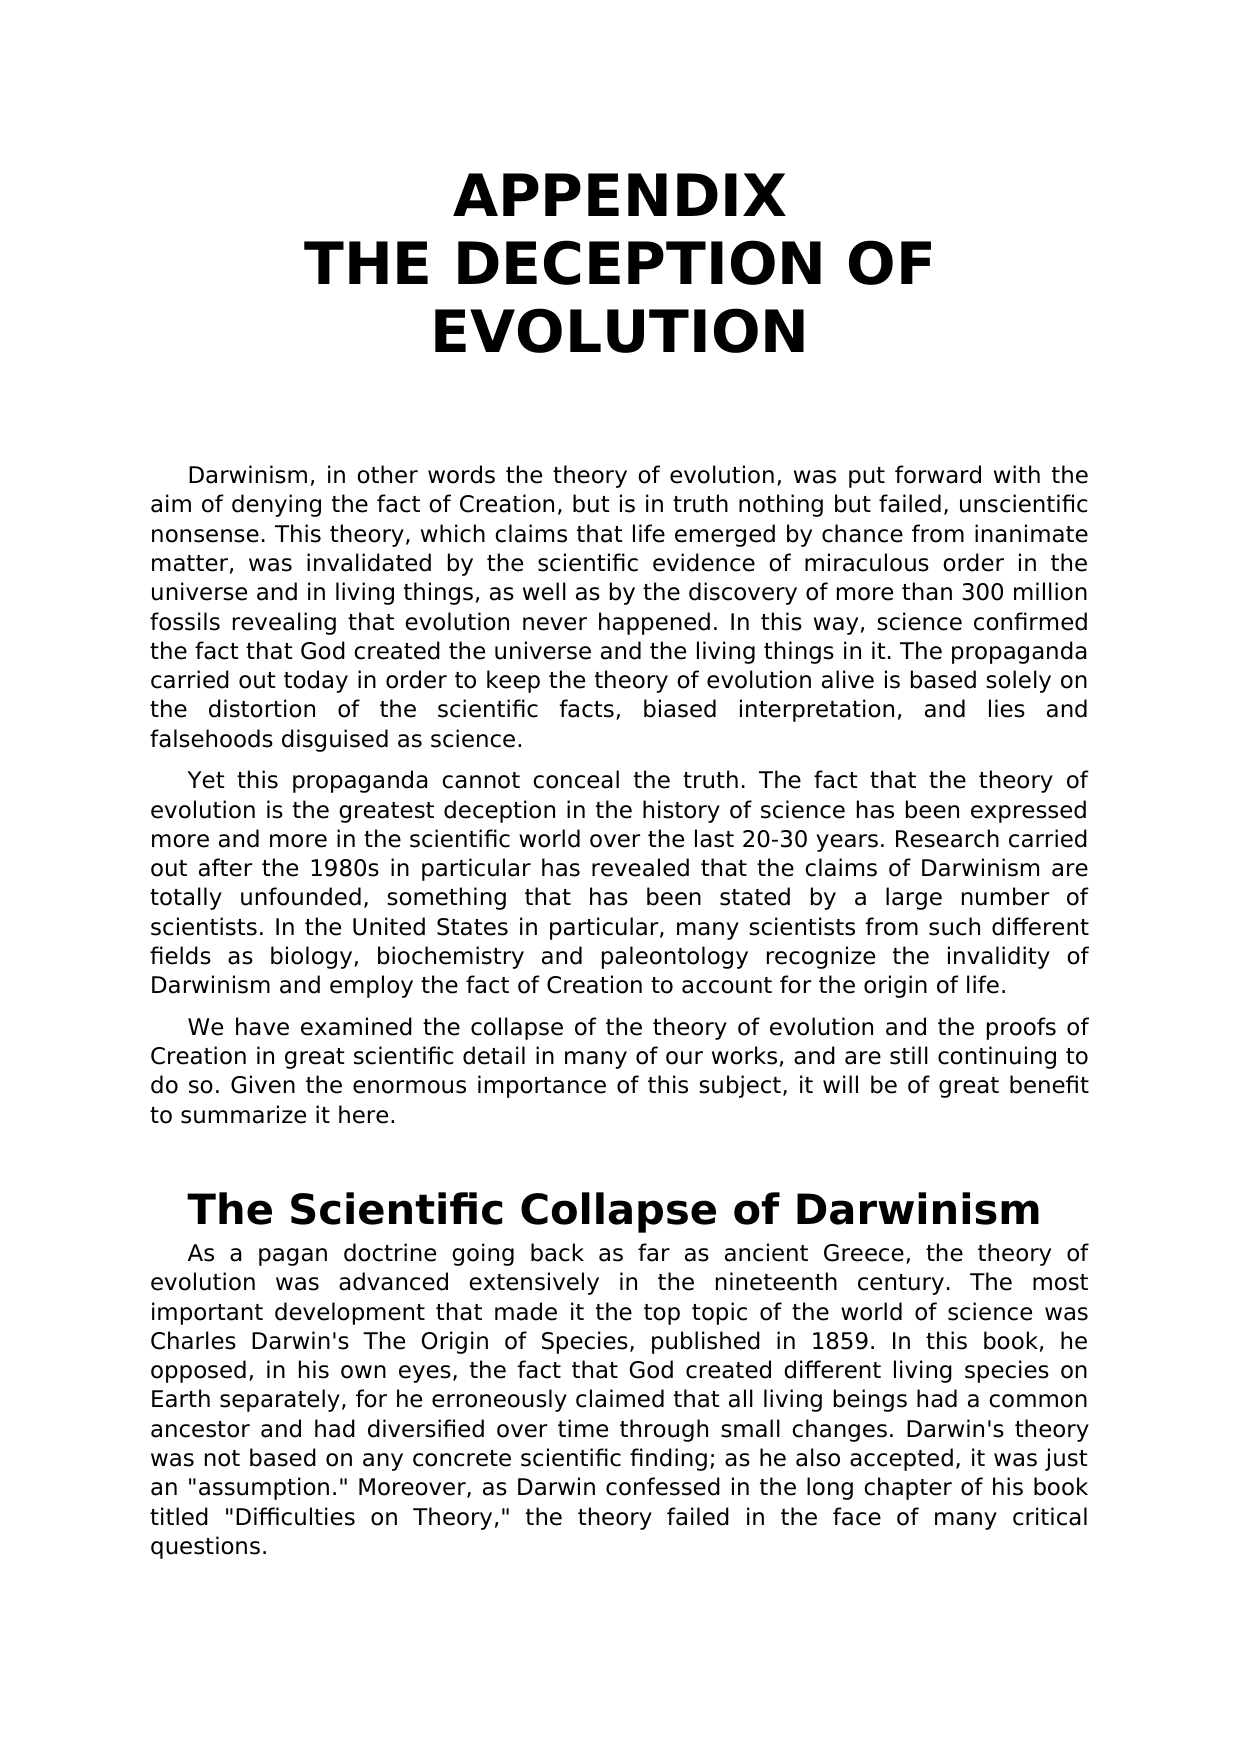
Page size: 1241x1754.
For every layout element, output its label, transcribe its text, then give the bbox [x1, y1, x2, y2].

subtitle APPENDIX THE DECEPTION OF EVOLUTION [150, 162, 1090, 366]
subtitle The Scientific Collapse of Darwinism [187, 1186, 1090, 1234]
text We have examined the collapse of the theory of evolution and the proofs of Creation in great scientific detail in many of our works, and are still continuing to do so. Given the enormous importance of this subject, it will be of great benefit to summarize it here. [150, 1014, 1090, 1129]
text Darwinism, in other words the theory of evolution, was put forward with the aim of denying the fact of Creation, but is in truth nothing but failed, unscientific nonsense. This theory, which claims that life emerged by chance from inanimate matter, was invalidated by the scientific evidence of miraculous order in the universe and in living things, as well as by the discovery of more than 300 million fossils revealing that evolution never happened. In this way, science confirmed the fact that God created the universe and the living things in it. The propaganda carried out today in order to keep the theory of evolution alive is based solely on the distortion of the scientific facts, biased interpretation, and lies and falsehoods disguised as science. [150, 462, 1090, 752]
text Yet this propaganda cannot conceal the truth. The fact that the theory of evolution is the greatest deception in the history of science has been expressed more and more in the scientific world over the last 20-30 years. Research carried out after the 1980s in particular has revealed that the claims of Darwinism are totally unfounded, something that has been stated by a large number of scientists. In the United States in particular, many scientists from such different fields as biology, biochemistry and paleontology recognize the invalidity of Darwinism and employ the fact of Creation to account for the origin of life. [150, 767, 1090, 999]
text As a pagan doctrine going back as far as ancient Greece, the theory of evolution was advanced extensively in the nineteenth century. The most important development that made it the top topic of the world of science was Charles Darwin's The Origin of Species, published in 1859. In this book, he opposed, in his own eyes, the fact that God created different living species on Earth separately, for he erroneously claimed that all living beings had a common ancestor and had diversified over time through small changes. Darwin's theory was not based on any concrete scientific finding; as he also accepted, it was just an "assumption." Moreover, as Darwin confessed in the long chapter of his book titled "Difficulties on Theory," the theory failed in the face of many critical questions. [150, 1240, 1090, 1560]
